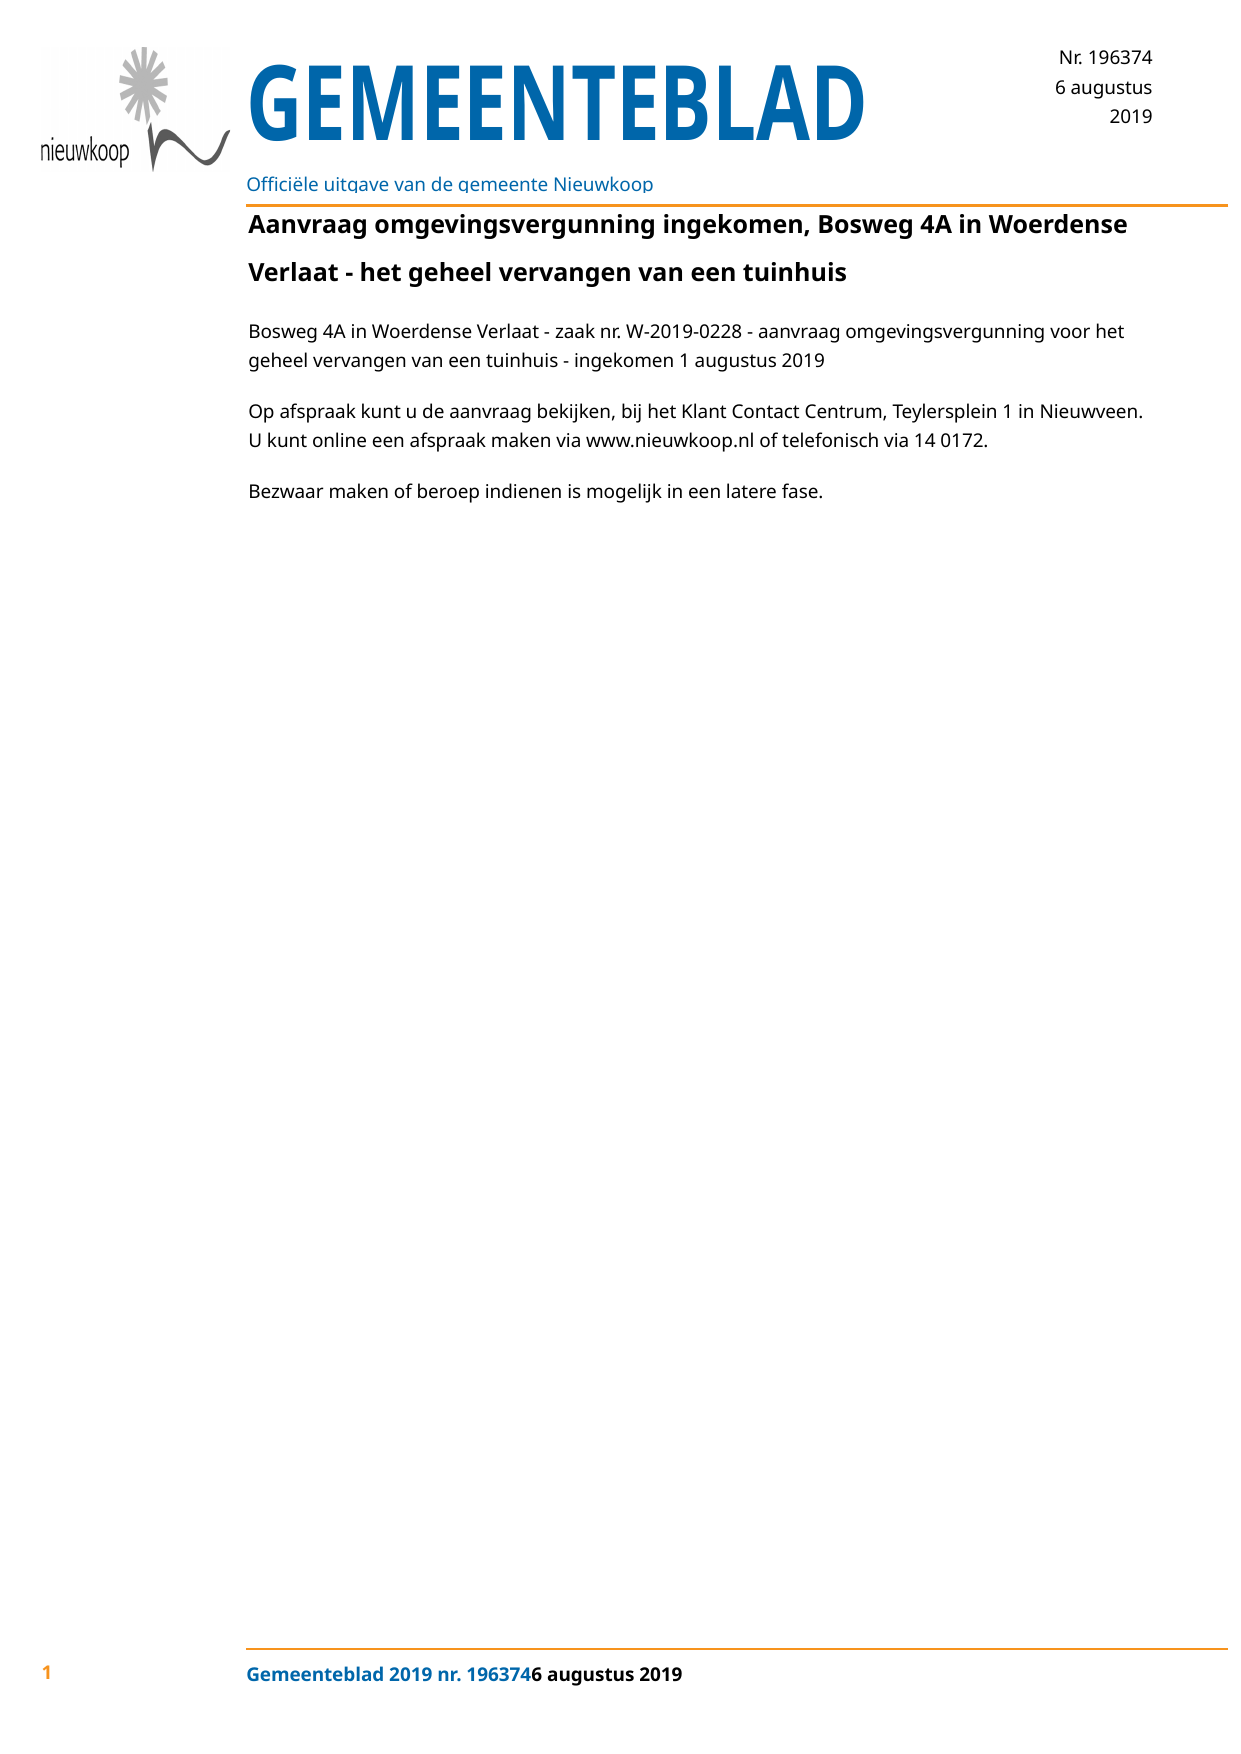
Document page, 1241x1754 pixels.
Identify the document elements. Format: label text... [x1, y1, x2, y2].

text Bosweg 4A in Woerdense Verlaat - zaak nr. W-2019-0228 - aanvraag omgevingsvergunning voor het geheel vervangen van een tuinhuis - ingekomen 1 augustus 2019 [248, 318, 1152, 373]
text Bezwaar maken of beroep indienen is mogelijk in een latere fase. [248, 478, 1152, 504]
text Op afspraak kunt u de aanvraag bekijken, bij het Klant Contact Centrum, Teylersplein 1 in Nieuwveen. U kunt online een afspraak maken via www.nieuwkoop.nl of telefonisch via 14 0172. [248, 398, 1152, 453]
picture [41, 47, 231, 172]
text Aanvraag omgevingsvergunning ingekomen, Bosweg 4A in Woerdense Verlaat - het geheel vervangen van een tuinhuis [248, 207, 1152, 288]
